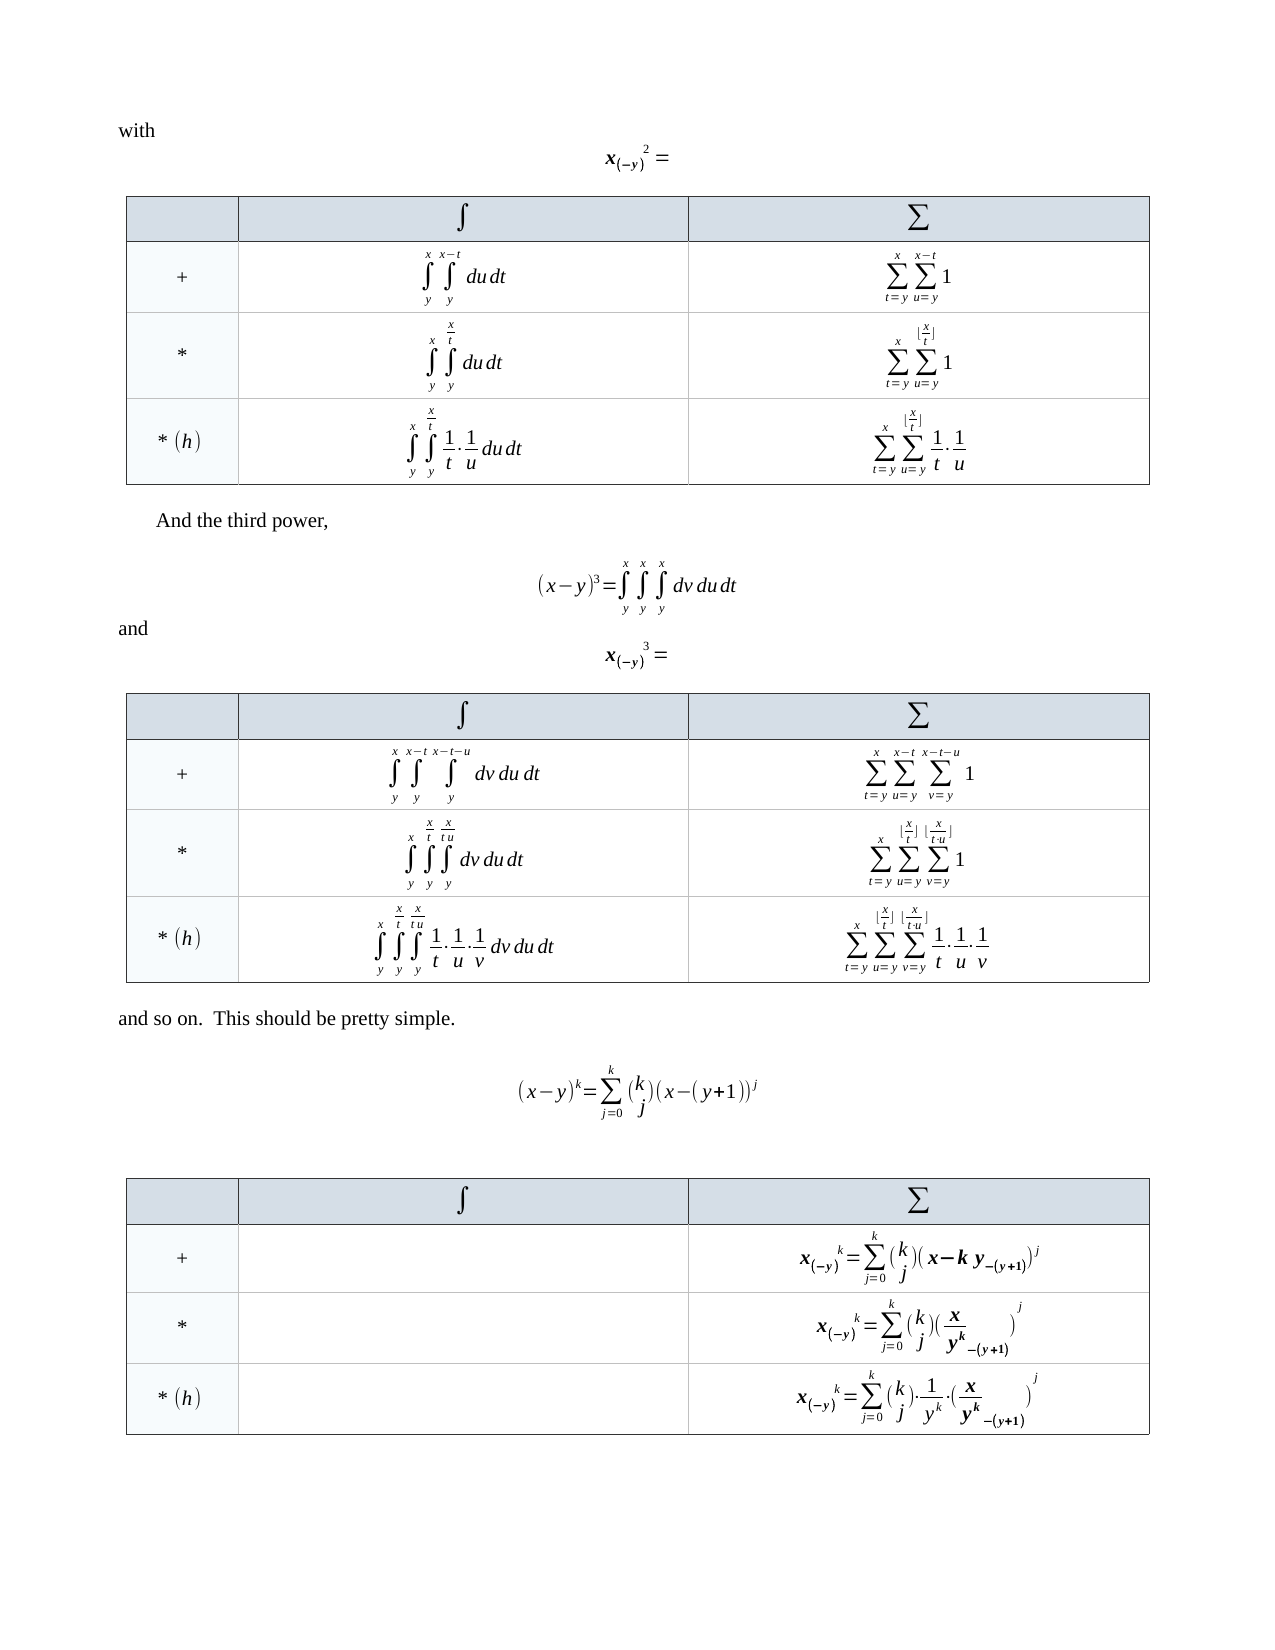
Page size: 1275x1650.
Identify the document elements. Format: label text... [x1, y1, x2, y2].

text And the third power, [118, 508, 1157, 532]
table_header [127, 694, 238, 739]
table_cell [239, 897, 688, 982]
table_header [689, 694, 1149, 739]
table_cell [689, 1364, 1149, 1434]
text and [118, 616, 1157, 639]
table_cell * [127, 810, 238, 896]
table_header [127, 1179, 238, 1224]
table_cell [689, 242, 1149, 312]
table_cell [239, 313, 688, 398]
table_header [127, 197, 238, 241]
table_cell [239, 1364, 688, 1434]
table_cell [239, 1225, 688, 1292]
table_cell [239, 810, 688, 896]
table_header [239, 197, 688, 241]
table_header [689, 1179, 1149, 1224]
text with [118, 118, 1157, 142]
table_cell [689, 897, 1149, 982]
table_cell [689, 740, 1149, 809]
text and so on. This should be pretty simple. [118, 1006, 1157, 1030]
table_cell * [127, 897, 238, 982]
table_cell [689, 1293, 1149, 1363]
table_cell * [127, 1293, 238, 1363]
table_cell [239, 242, 688, 312]
table_cell * [127, 1364, 238, 1434]
table_header [239, 1179, 688, 1224]
table_header [689, 197, 1149, 241]
table_cell + [127, 740, 238, 809]
table_cell [689, 313, 1149, 398]
table_cell * [127, 313, 238, 398]
table_cell [689, 399, 1149, 484]
table_cell + [127, 1225, 238, 1292]
table_cell [689, 1225, 1149, 1292]
table_cell [239, 740, 688, 809]
table_cell [689, 810, 1149, 896]
table_cell * [127, 399, 238, 484]
table_cell [239, 399, 688, 484]
table_cell + [127, 242, 238, 312]
table_header [239, 694, 688, 739]
table_cell [239, 1293, 688, 1363]
